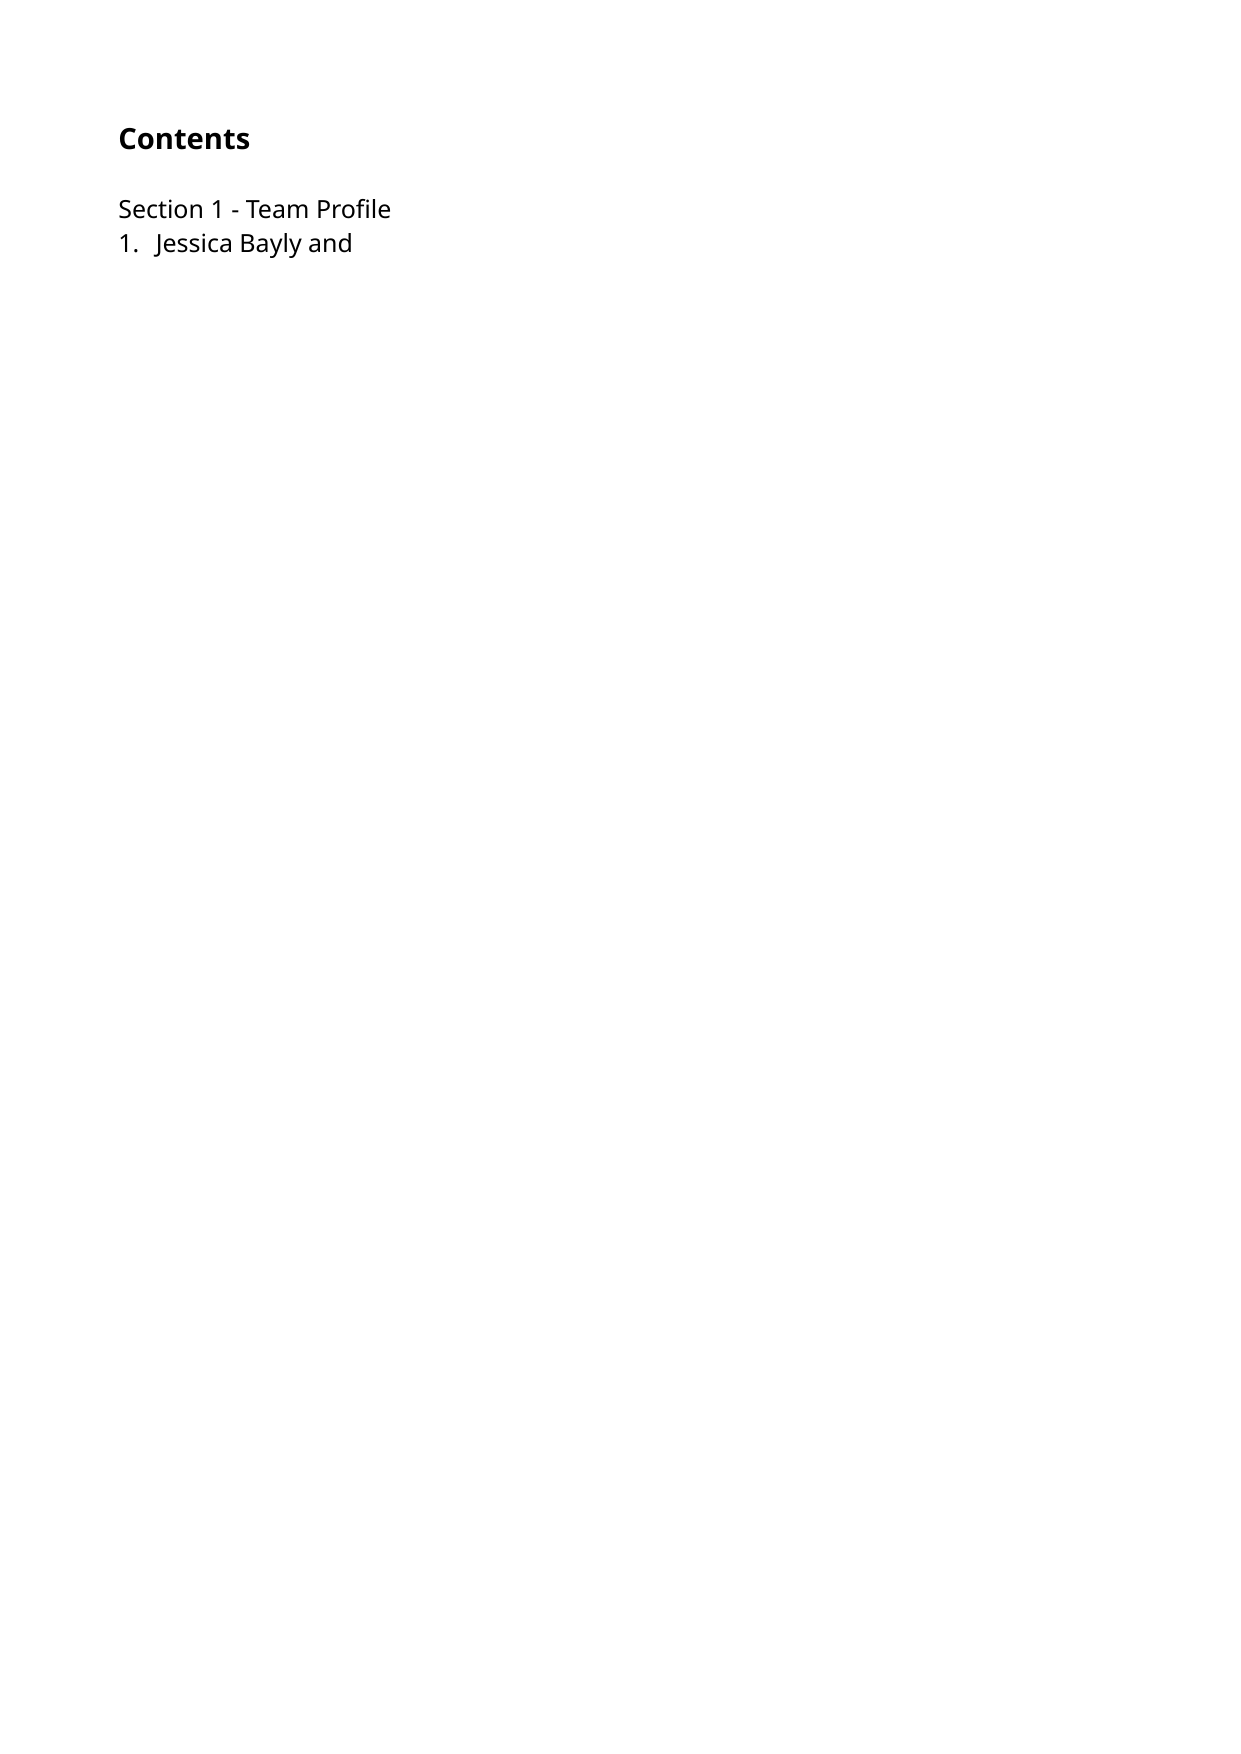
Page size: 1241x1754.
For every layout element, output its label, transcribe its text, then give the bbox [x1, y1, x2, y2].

list Jessica Bayly and [118, 226, 1122, 260]
text Section 1 - Team Profile [118, 192, 1122, 226]
text Contents [118, 118, 1122, 158]
